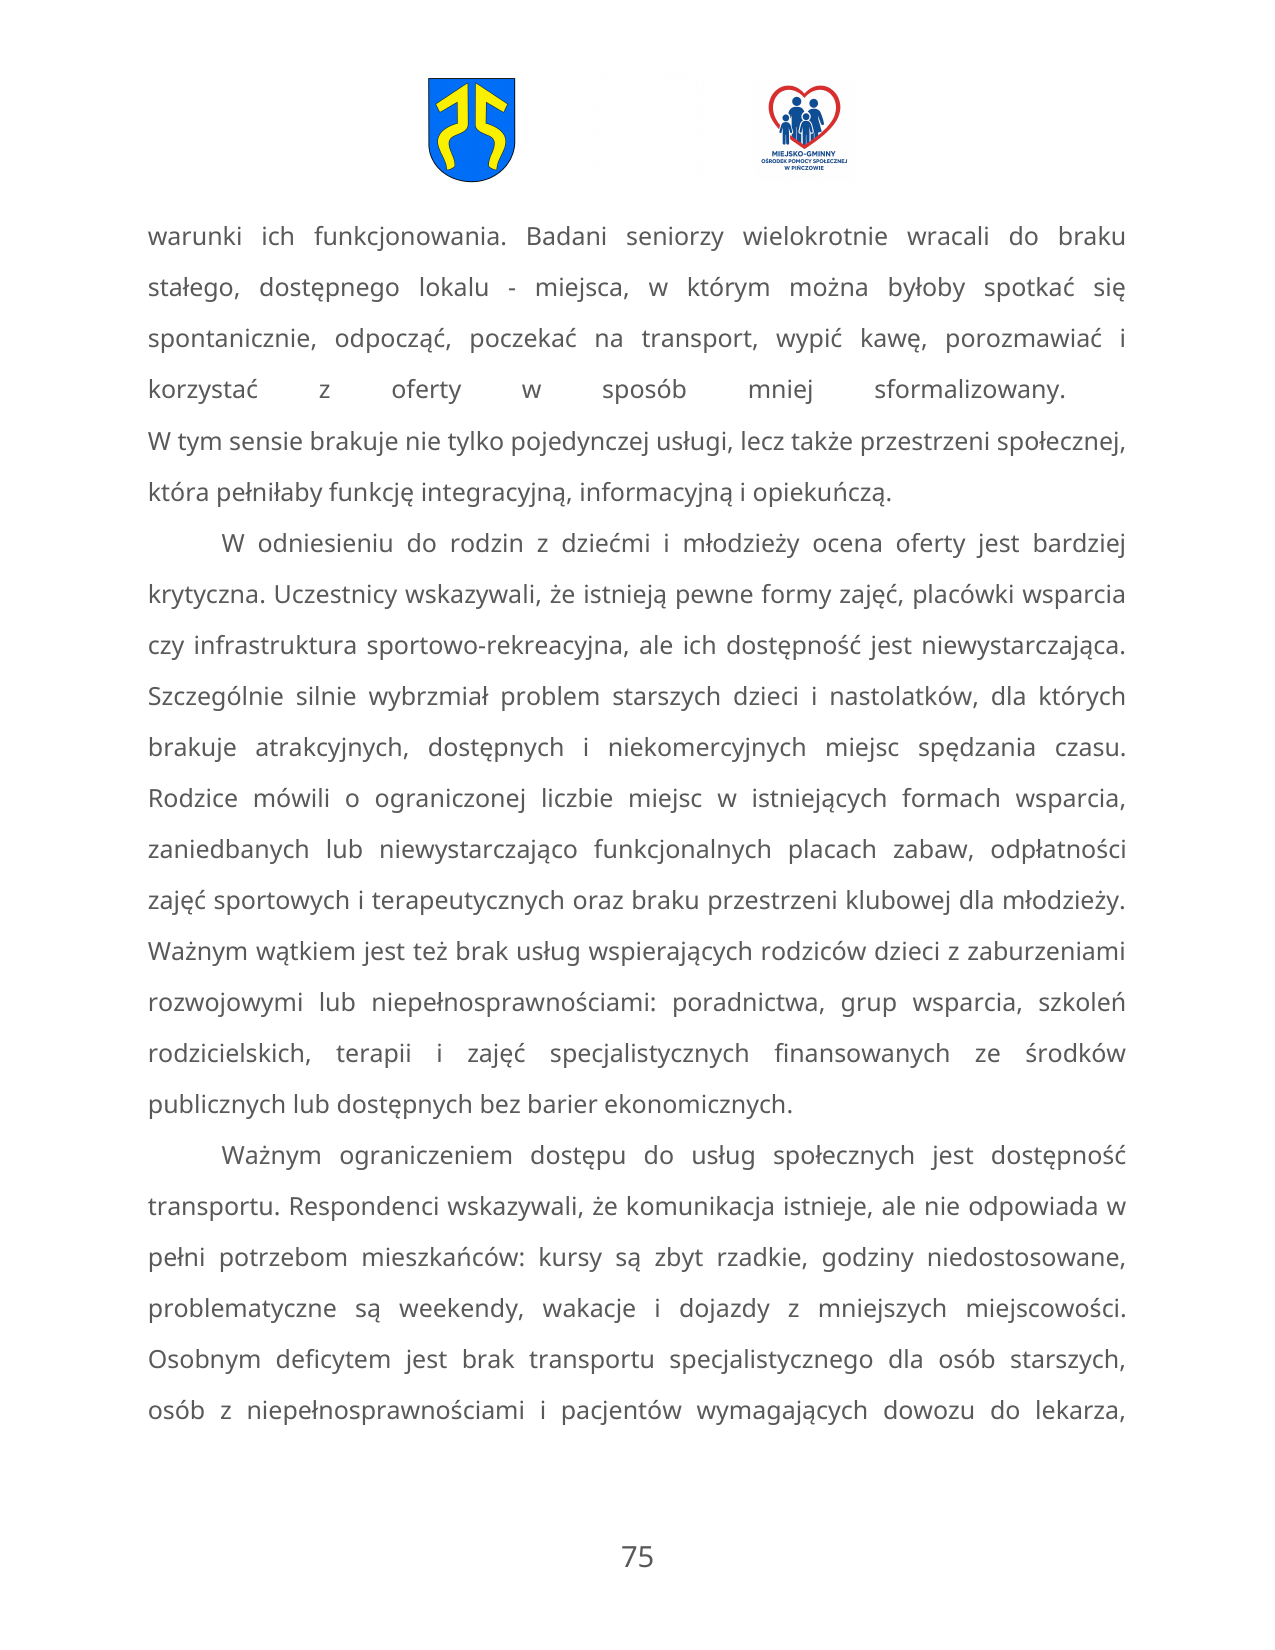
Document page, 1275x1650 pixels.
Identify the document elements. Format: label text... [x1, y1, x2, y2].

text Ważnym ograniczeniem dostępu do usług społecznych jest dostępność transportu. Respondenci wskazywali, że komunikacja istnieje, ale nie odpowiada w pełni potrzebom mieszkańców: kursy są zbyt rzadkie, godziny niedostosowane, problematyczne są weekendy, wakacje i dojazdy z mniejszych miejscowości. Osobnym deficytem jest brak transportu specjalistycznego dla osób starszych, osób z niepełnosprawnościami i pacjentów wymagających dowozu do lekarza, [148, 1138, 1127, 1427]
picture [405, 73, 870, 186]
text W odniesieniu do rodzin z dziećmi i młodzieży ocena oferty jest bardziej krytyczna. Uczestnicy wskazywali, że istnieją pewne formy zajęć, placówki wsparcia czy infrastruktura sportowo-rekreacyjna, ale ich dostępność jest niewystarczająca. Szczególnie silnie wybrzmiał problem starszych dzieci i nastolatków, dla których brakuje atrakcyjnych, dostępnych i niekomercyjnych miejsc spędzania czasu. Rodzice mówili o ograniczonej liczbie miejsc w istniejących formach wsparcia, zaniedbanych lub niewystarczająco funkcjonalnych placach zabaw, odpłatności zajęć sportowych i terapeutycznych oraz braku przestrzeni klubowej dla młodzieży. Ważnym wątkiem jest też brak usług wspierających rodziców dzieci z zaburzeniami rozwojowymi lub niepełnosprawnościami: poradnictwa, grup wsparcia, szkoleń rodzicielskich, terapii i zajęć specjalistycznych finansowanych ze środków publicznych lub dostępnych bez barier ekonomicznych. [148, 525, 1127, 1121]
text warunki ich funkcjonowania. Badani seniorzy wielokrotnie wracali do braku stałego, dostępnego lokalu - miejsca, w którym można byłoby spotkać się spontanicznie, odpocząć, poczekać na transport, wypić kawę, porozmawiać i korzystać z oferty w sposób mniej sformalizowany. W tym sensie brakuje nie tylko pojedynczej usługi, lecz także przestrzeni społecznej, która pełniłaby funkcję integracyjną, informacyjną i opiekuńczą. [148, 219, 1127, 508]
